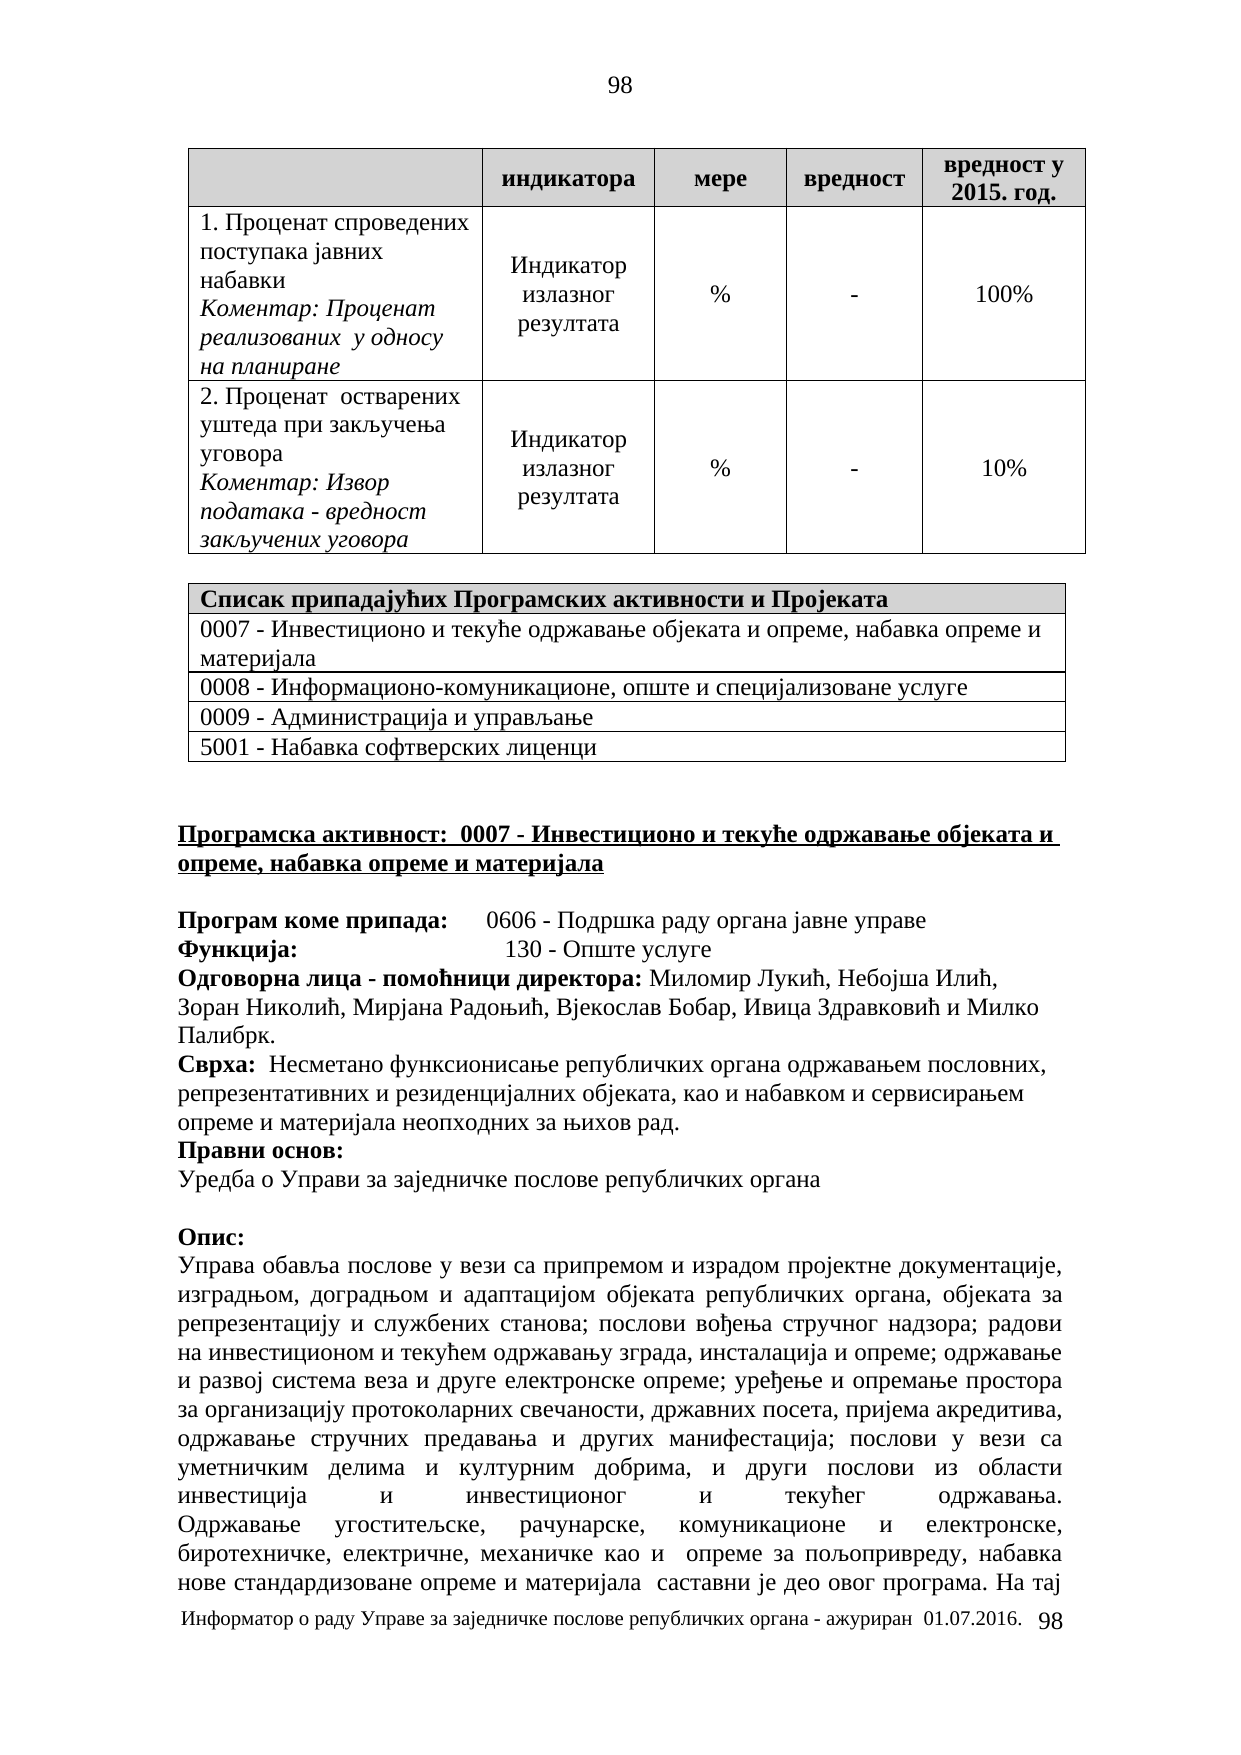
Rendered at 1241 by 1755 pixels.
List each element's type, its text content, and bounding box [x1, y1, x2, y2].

table_cell - [787, 381, 922, 553]
table_cell 2. Проценат остварених уштеда при закључења уговора Kоментар: Извор података - вредност закључених уговора [189, 381, 482, 553]
table_cell Индикатор излазног резултата [483, 381, 654, 553]
table_cell 100% [923, 207, 1085, 380]
table_cell % [655, 381, 786, 553]
text Опис: Управа обавља послове у вези са припремом и израдом пројектне документације, изградњом, доградњом и адаптацијом објеката републичких органа, објеката за репрезентацију и службених станова; послови вођења стручног надзора; радови на инвестиционом и текућем одржавању зграда, инсталација и опреме; одржавање и развој система веза и друге електронске опреме; уређење и опремање простора за организацију протоколарних свечаности, државних посета, пријема акредитива, одржавање стручних предавања и других манифестација; послови у вези са уметничким делима и културним добрима, и други послови из области инвестиција и инвестиционог и текућег одржавања. Одржавање угоститељске, рачунарске, комуникационе и електронске, биротехничке, електричне, механичке као и опреме за пољопривреду, набавка нове стандардизоване опреме и материјала саставни је део овог програма. На тај [177, 1222, 1063, 1596]
table_header [189, 149, 482, 206]
table_header вредност [787, 149, 922, 206]
table_cell 5001 - Набавка софтверских лиценци [189, 732, 1065, 761]
table_header индикатора [483, 149, 654, 206]
table_cell % [655, 207, 786, 380]
table_cell 10% [923, 381, 1085, 553]
table_header вредност у 2015. год. [923, 149, 1085, 206]
table_cell 0008 - Информационо-комуникационе, опште и специјализоване услуге [189, 673, 1065, 701]
text Сврха: Несметано функсионисање републичких органа одржавањем пословних, репрезентативних и резиденцијалних објеката, као и набавком и сервисирањем опреме и материјала неопходних за њихов рад. [177, 1049, 1063, 1136]
table_cell 0007 - Инвестиционо и текуће одржавање објеката и oпреме, набавка опреме и материјала [189, 614, 1065, 671]
table_cell - [787, 207, 922, 380]
text Програм коме припада: 0606 - Подршка раду органа јавне управе Функција: 130 - Опште услуге Одговорна лица - помоћници директора: Миломир Лукић, Небојша Илић, Зоран Николић, Мирјана Радоњић, Вјекослав Бобар, Ивица Здравковић и Милко Палибрк. [177, 877, 1063, 1049]
text Програмска активност: 0007 - Инвестиционо и текуће одржавање објеката и oпреме, набавка опреме и материјала [177, 791, 1063, 877]
table_cell 1. Проценат спроведених поступака јавних набавки Kоментар: Проценат реализованих у односу на планиране [189, 207, 482, 380]
table_header Списак припадајућих Програмских активности и Пројеката [189, 584, 1065, 613]
text Правни основ: Уредба о Управи за заједничке послове републичких органа [177, 1136, 1063, 1222]
table_cell 0009 - Администрација и управљање [189, 702, 1065, 731]
table_header мере [655, 149, 786, 206]
table_cell Индикатор излазног резултата [483, 207, 654, 380]
